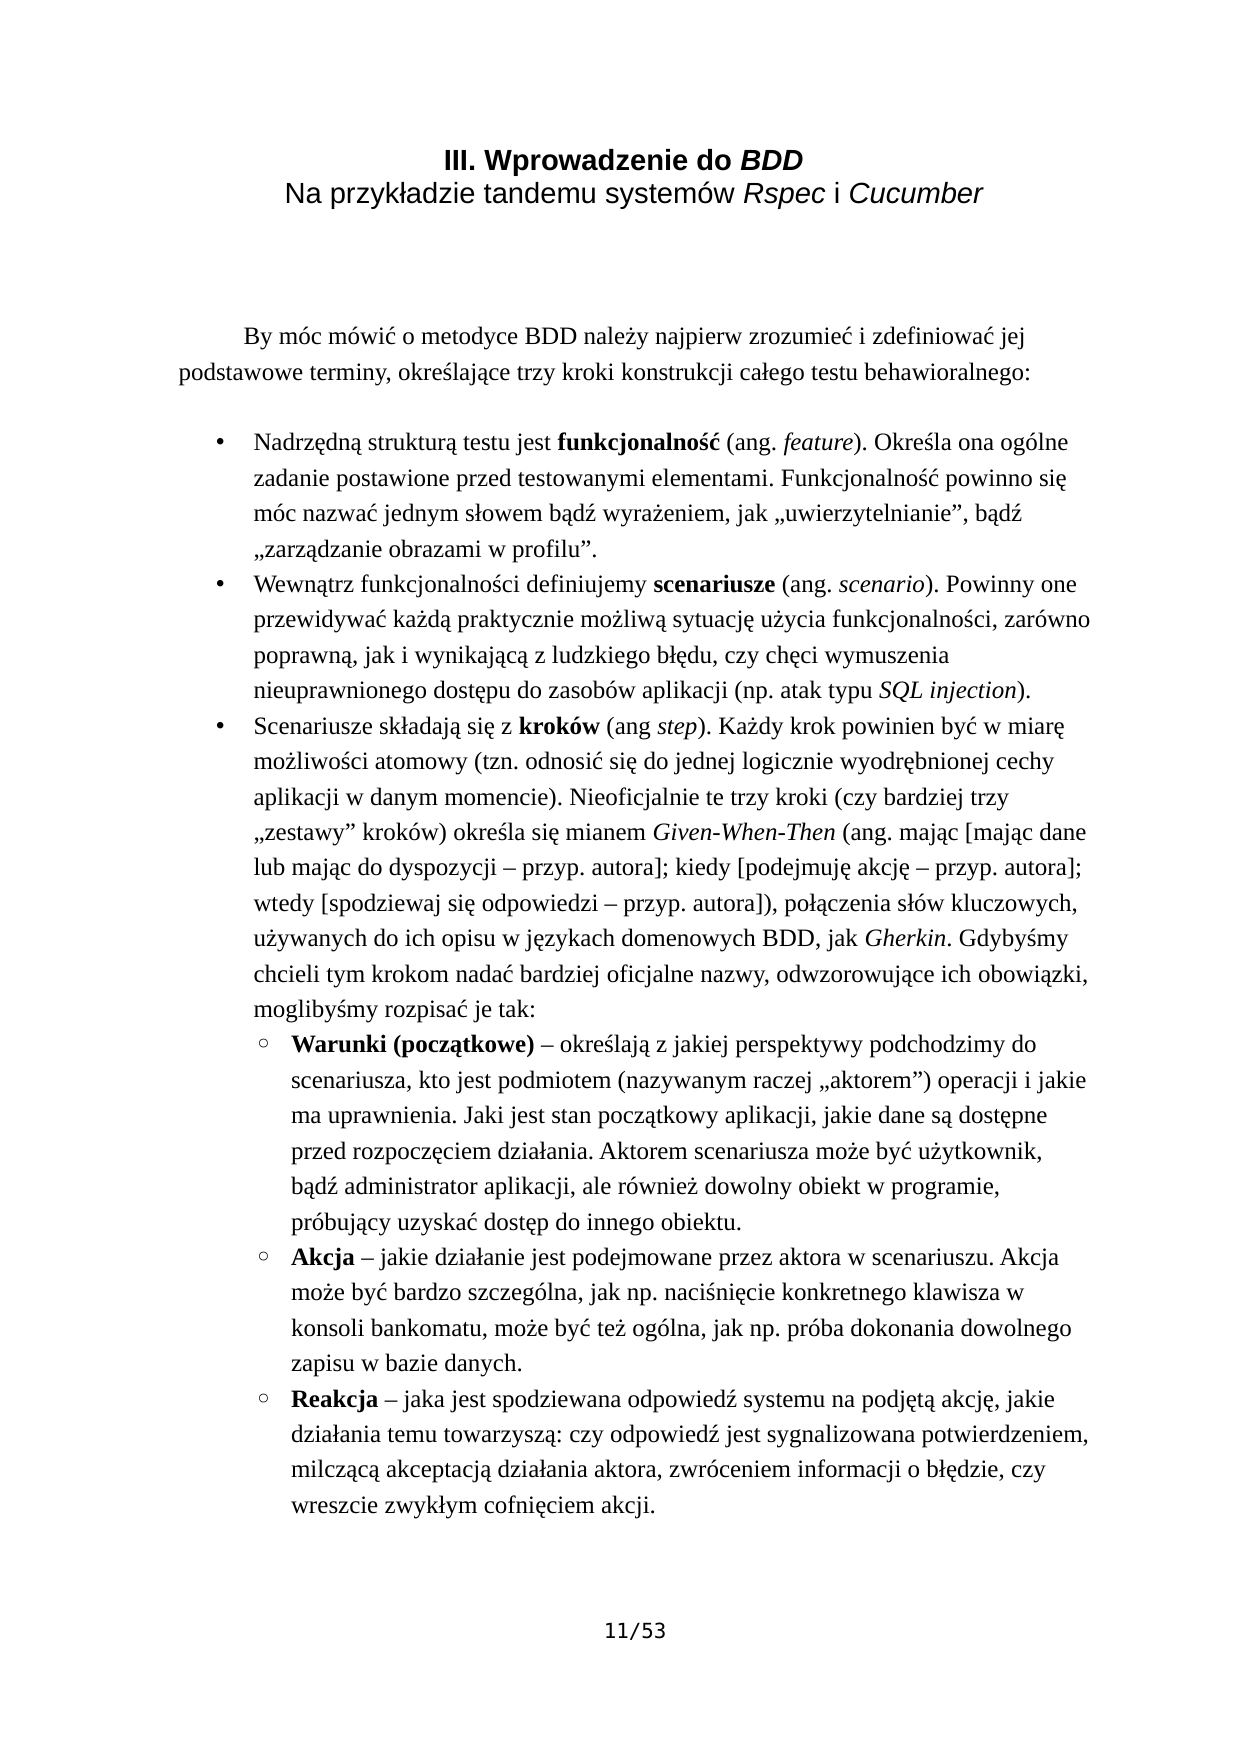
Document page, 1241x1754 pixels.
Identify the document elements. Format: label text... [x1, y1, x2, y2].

list Nadrzędną strukturą testu jest funkcjonalność (ang. feature). Określa ona ogólne zadanie postawione przed testowanymi elementami. Funkcjonalność powinno się móc nazwać jednym słowem bądź wyrażeniem, jak „uwierzytelnianie”, bądź „zarządzanie obrazami w profilu”. [216, 422, 1093, 564]
text Na przykładzie tandemu systemów Rspec i Cucumber [177, 176, 1093, 210]
list Akcja – jakie działanie jest podejmowane przez aktora w scenariuszu. Akcja może być bardzo szczególna, jak np. naciśnięcie konkretnego klawisza w konsoli bankomatu, może być też ogólna, jak np. próba dokonania dowolnego zapisu w bazie danych. [253, 1237, 1093, 1379]
list Wewnątrz funkcjonalności definiujemy scenariusze (ang. scenario). Powinny one przewidywać każdą praktycznie możliwą sytuację użycia funkcjonalności, zarówno poprawną, jak i wynikającą z ludzkiego błędu, czy chęci wymuszenia nieuprawnionego dostępu do zasobów aplikacji (np. atak typu SQL injection). [216, 564, 1093, 706]
list Reakcja – jaka jest spodziewana odpowiedź systemu na podjętą akcję, jakie działania temu towarzyszą: czy odpowiedź jest sygnalizowana potwierdzeniem, milczącą akceptacją działania aktora, zwróceniem informacji o błędzie, czy wreszcie zwykłym cofnięciem akcji. [253, 1379, 1093, 1520]
list Scenariusze składają się z kroków (ang step). Każdy krok powinien być w miarę możliwości atomowy (tzn. odnosić się do jednej logicznie wyodrębnionej cechy aplikacji w danym momencie). Nieoficjalnie te trzy kroki (czy bardziej trzy „zestawy” kroków) określa się mianem Given-When-Then (ang. mając [mając dane lub mając do dyspozycji – przyp. autora]; kiedy [podejmuję akcję – przyp. autora]; wtedy [spodziewaj się odpowiedzi – przyp. autora]), połączenia słów kluczowych, używanych do ich opisu w językach domenowych BDD, jak Gherkin. Gdybyśmy chcieli tym krokom nadać bardziej oficjalne nazwy, odwzorowujące ich obowiązki, moglibyśmy rozpisać je tak: [216, 706, 1093, 1024]
text By móc mówić o metodyce BDD należy najpierw zrozumieć i zdefiniować jej podstawowe terminy, określające trzy kroki konstrukcji całego testu behawioralnego: [178, 316, 1093, 387]
list Warunki (początkowe) – określają z jakiej perspektywy podchodzimy do scenariusza, kto jest podmiotem (nazywanym raczej „aktorem”) operacji i jakie ma uprawnienia. Jaki jest stan początkowy aplikacji, jakie dane są dostępne przed rozpoczęciem działania. Aktorem scenariusza może być użytkownik, bądź administrator aplikacji, ale również dowolny obiekt w programie, próbujący uzyskać dostęp do innego obiektu. [253, 1024, 1093, 1237]
list Wprowadzenie do BDD [177, 143, 1093, 176]
